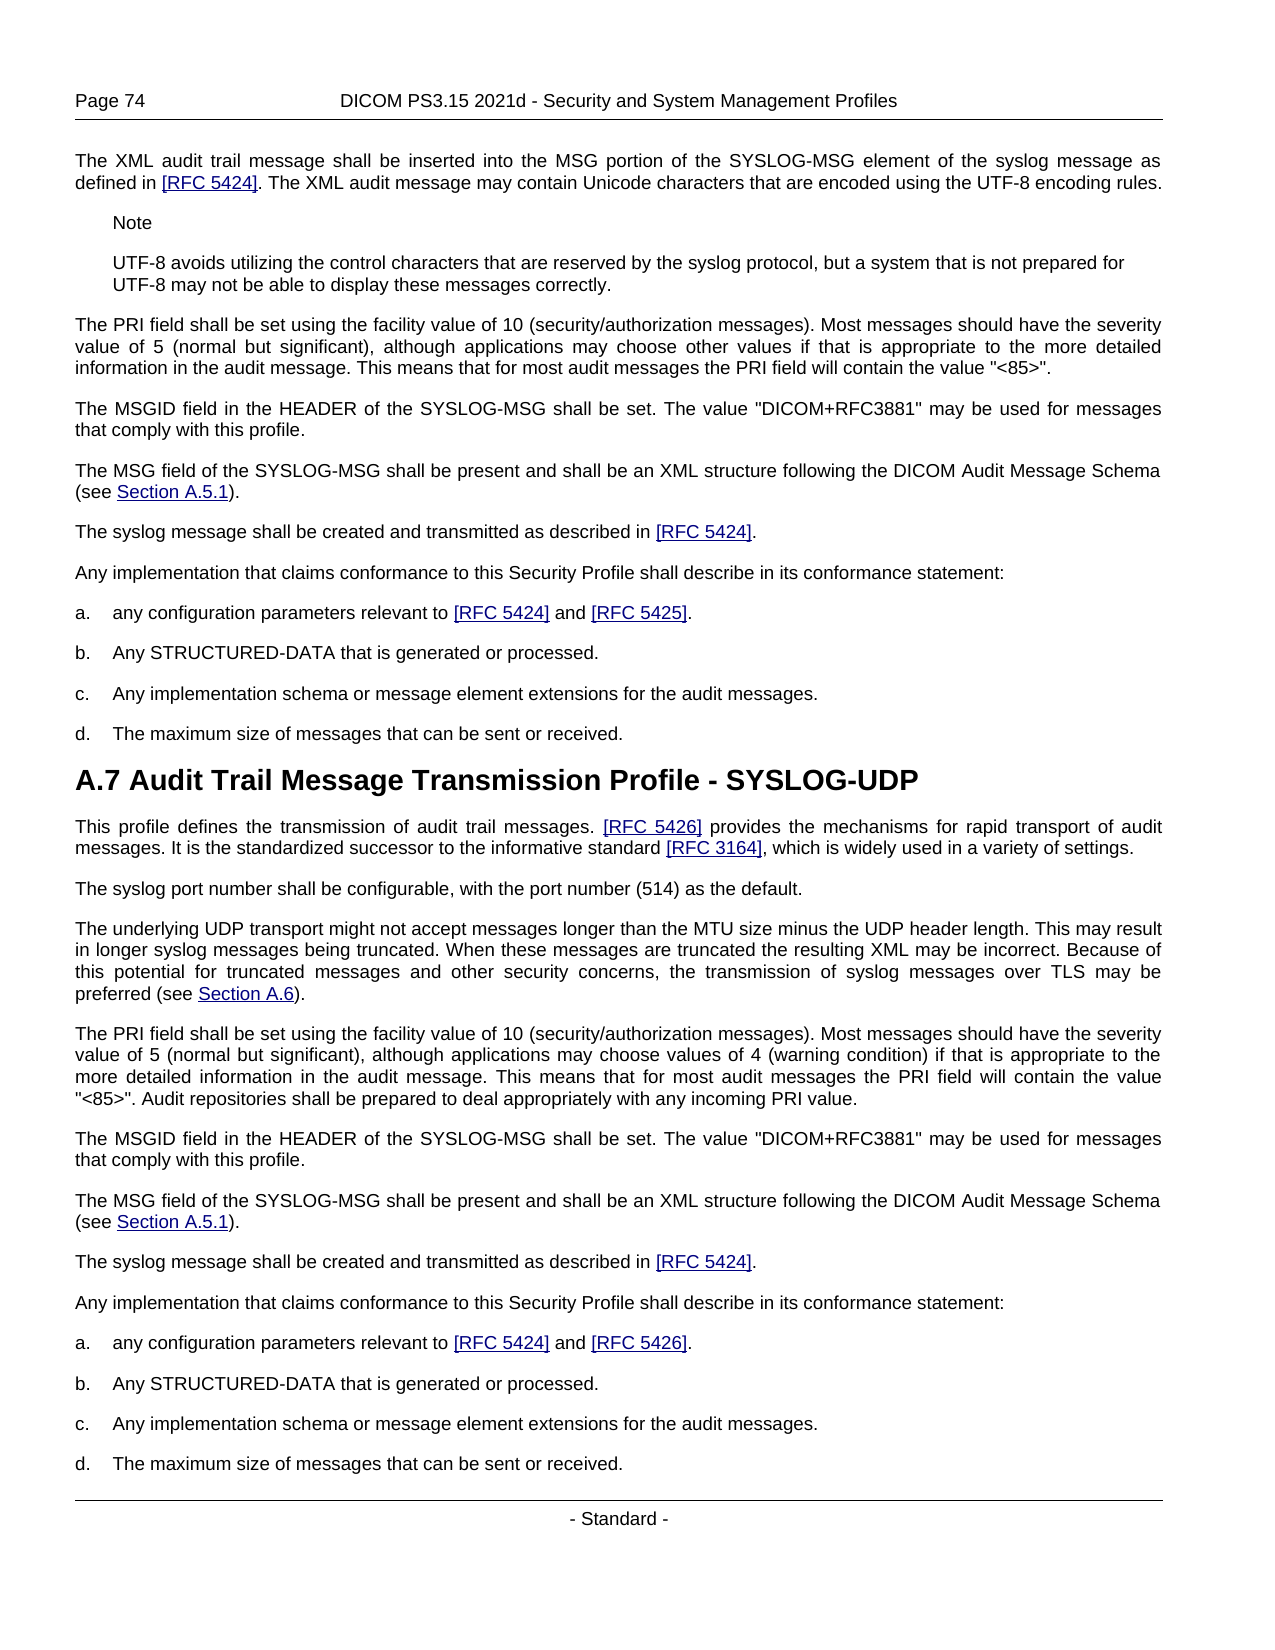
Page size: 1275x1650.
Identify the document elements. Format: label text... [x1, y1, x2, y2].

text c. Any implementation schema or message element extensions for the audit messages. [75, 682, 1162, 704]
text The MSG field of the SYSLOG-MSG shall be present and shall be an XML structure following the DICOM Audit Message Schema (see Section A.5.1). [75, 459, 1162, 502]
text Note [112, 212, 1125, 233]
text Any implementation that claims conformance to this Security Profile shall describe in its conformance statement: [75, 1292, 1162, 1313]
text a. any configuration parameters relevant to [RFC 5424] and [RFC 5426]. [75, 1332, 1162, 1353]
text Any implementation that claims conformance to this Security Profile shall describe in its conformance statement: [75, 562, 1162, 583]
text b. Any STRUCTURED-DATA that is generated or processed. [75, 1372, 1162, 1394]
text The MSGID field in the HEADER of the SYSLOG-MSG shall be set. The value "DICOM+RFC3881" may be used for messages that comply with this profile. [75, 1128, 1162, 1171]
text d. The maximum size of messages that can be sent or received. [75, 723, 1162, 744]
text The underlying UDP transport might not accept messages longer than the MTU size minus the UDP header length. This may result in longer syslog messages being truncated. When these messages are truncated the resulting XML may be incorrect. Because of this potential for truncated messages and other security concerns, the transmission of syslog messages over TLS may be preferred (see Section A.6). [75, 918, 1162, 1004]
text A.7 Audit Trail Message Transmission Profile - SYSLOG-UDP [75, 763, 1162, 797]
text The PRI field shall be set using the facility value of 10 (security/authorization messages). Most messages should have the severity value of 5 (normal but significant), although applications may choose other values if that is appropriate to the more detailed information in the audit message. This means that for most audit messages the PRI field will contain the value "<85>". [75, 314, 1162, 379]
text UTF-8 avoids utilizing the control characters that are reserved by the syslog protocol, but a system that is not prepared for UTF-8 may not be able to display these messages correctly. [112, 252, 1125, 295]
text The syslog message shall be created and transmitted as described in [RFC 5424]. [75, 521, 1162, 543]
text c. Any implementation schema or message element extensions for the audit messages. [75, 1413, 1162, 1434]
text The MSG field of the SYSLOG-MSG shall be present and shall be an XML structure following the DICOM Audit Message Schema (see Section A.5.1). [75, 1189, 1162, 1233]
text b. Any STRUCTURED-DATA that is generated or processed. [75, 642, 1162, 664]
text The PRI field shall be set using the facility value of 10 (security/authorization messages). Most messages should have the severity value of 5 (normal but significant), although applications may choose values of 4 (warning condition) if that is appropriate to the more detailed information in the audit message. This means that for most audit messages the PRI field will contain the value "<85>". Audit repositories shall be prepared to deal appropriately with any incoming PRI value. [75, 1023, 1162, 1109]
text d. The maximum size of messages that can be sent or received. [75, 1453, 1162, 1474]
text The XML audit trail message shall be inserted into the MSG portion of the SYSLOG-MSG element of the syslog message as defined in [RFC 5424]. The XML audit message may contain Unicode characters that are encoded using the UTF-8 encoding rules. [75, 150, 1162, 193]
text The syslog message shall be created and transmitted as described in [RFC 5424]. [75, 1251, 1162, 1273]
text This profile defines the transmission of audit trail messages. [RFC 5426] provides the mechanisms for rapid transport of audit messages. It is the standardized successor to the informative standard [RFC 3164], which is widely used in a variety of settings. [75, 815, 1162, 858]
text The MSGID field in the HEADER of the SYSLOG-MSG shall be set. The value "DICOM+RFC3881" may be used for messages that comply with this profile. [75, 397, 1162, 441]
text a. any configuration parameters relevant to [RFC 5424] and [RFC 5425]. [75, 602, 1162, 623]
text The syslog port number shall be configurable, with the port number (514) as the default. [75, 877, 1162, 899]
